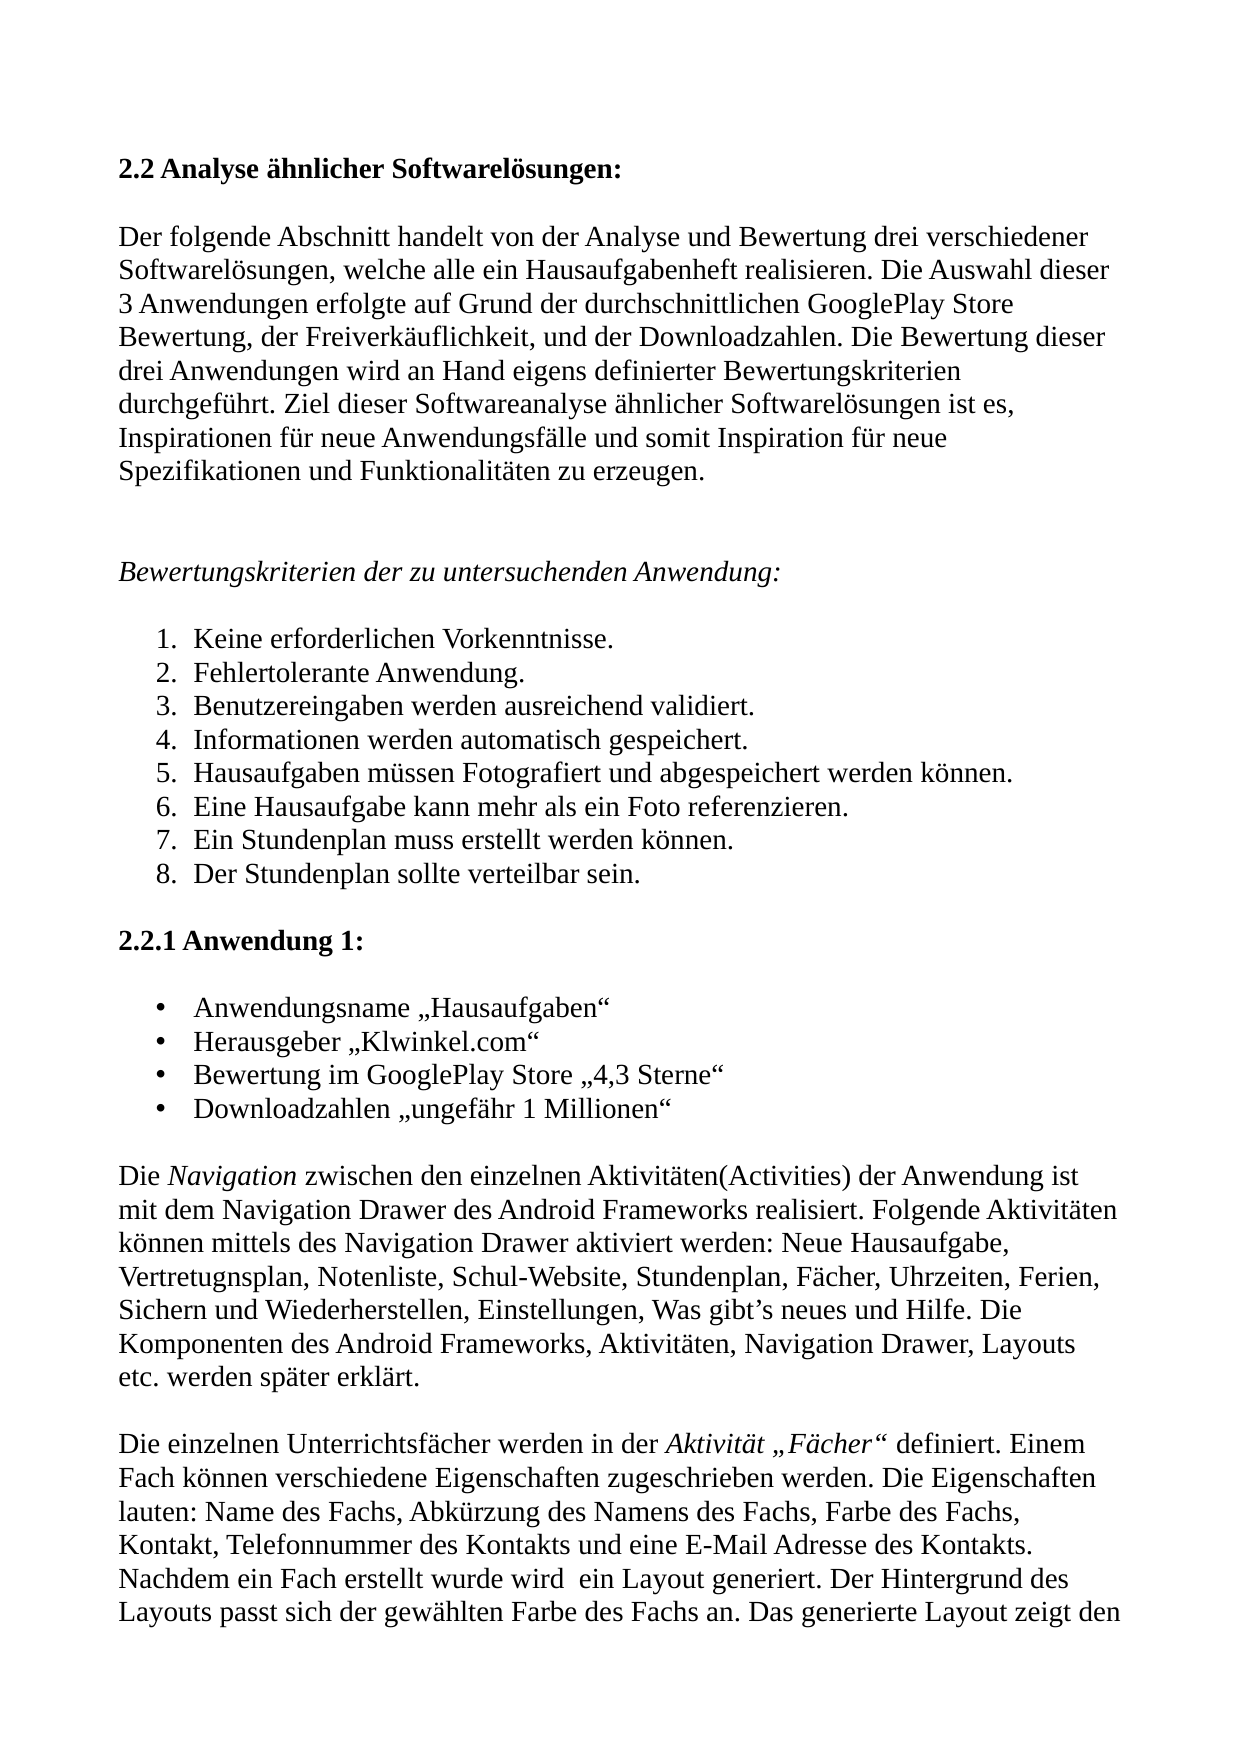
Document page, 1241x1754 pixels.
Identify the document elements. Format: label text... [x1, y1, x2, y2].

list Bewertung im GooglePlay Store „4,3 Sterne“ [156, 1057, 1122, 1091]
text 2.2.1 Anwendung 1: [118, 923, 1122, 957]
list Anwendungsname „Hausaufgaben“ [156, 990, 1122, 1024]
list Informationen werden automatisch gespeichert. [156, 722, 1122, 755]
text Die Navigation zwischen den einzelnen Aktivitäten(Activities) der Anwendung ist mit dem Navigation Drawer des Android Frameworks realisiert. Folgende Aktivitäten können mittels des Navigation Drawer aktiviert werden: Neue Hausaufgabe, Vertretugnsplan, Notenliste, Schul-Website, Stundenplan, Fächer, Uhrzeiten, Ferien, Sichern und Wiederherstellen, Einstellungen, Was gibt’s neues und Hilfe. Die Komponenten des Android Frameworks, Aktivitäten, Navigation Drawer, Layouts etc. werden später erklärt. [118, 1158, 1122, 1393]
list Ein Stundenplan muss erstellt werden können. [156, 822, 1122, 856]
list Herausgeber „Klwinkel.com“ [156, 1024, 1122, 1057]
list Downloadzahlen „ungefähr 1 Millionen“ [156, 1091, 1122, 1125]
text Die einzelnen Unterrichtsfächer werden in der Aktivität „Fächer“ definiert. Einem Fach können verschiedene Eigenschaften zugeschrieben werden. Die Eigenschaften lauten: Name des Fachs, Abkürzung des Namens des Fachs, Farbe des Fachs, Kontakt, Telefonnummer des Kontakts und eine E-Mail Adresse des Kontakts. Nachdem ein Fach erstellt wurde wird ein Layout generiert. Der Hintergrund des Layouts passt sich der gewählten Farbe des Fachs an. Das generierte Layout zeigt den [118, 1427, 1122, 1628]
text 2.2 Analyse ähnlicher Softwarelösungen: [118, 152, 1122, 185]
list Eine Hausaufgabe kann mehr als ein Foto referenzieren. [156, 789, 1122, 822]
list Hausaufgaben müssen Fotografiert und abgespeichert werden können. [156, 755, 1122, 789]
text Der folgende Abschnitt handelt von der Analyse und Bewertung drei verschiedener Softwarelösungen, welche alle ein Hausaufgabenheft realisieren. Die Auswahl dieser 3 Anwendungen erfolgte auf Grund der durchschnittlichen GooglePlay Store Bewertung, der Freiverkäuflichkeit, und der Downloadzahlen. Die Bewertung dieser drei Anwendungen wird an Hand eigens definierter Bewertungskriterien durchgeführt. Ziel dieser Softwareanalyse ähnlicher Softwarelösungen ist es, Inspirationen für neue Anwendungsfälle und somit Inspiration für neue Spezifikationen und Funktionalitäten zu erzeugen. [118, 219, 1122, 487]
text Bewertungskriterien der zu untersuchenden Anwendung: [118, 554, 1122, 588]
list Fehlertolerante Anwendung. [156, 655, 1122, 688]
list Benutzereingaben werden ausreichend validiert. [156, 688, 1122, 722]
list Der Stundenplan sollte verteilbar sein. [156, 856, 1122, 889]
list Keine erforderlichen Vorkenntnisse. [156, 621, 1122, 655]
